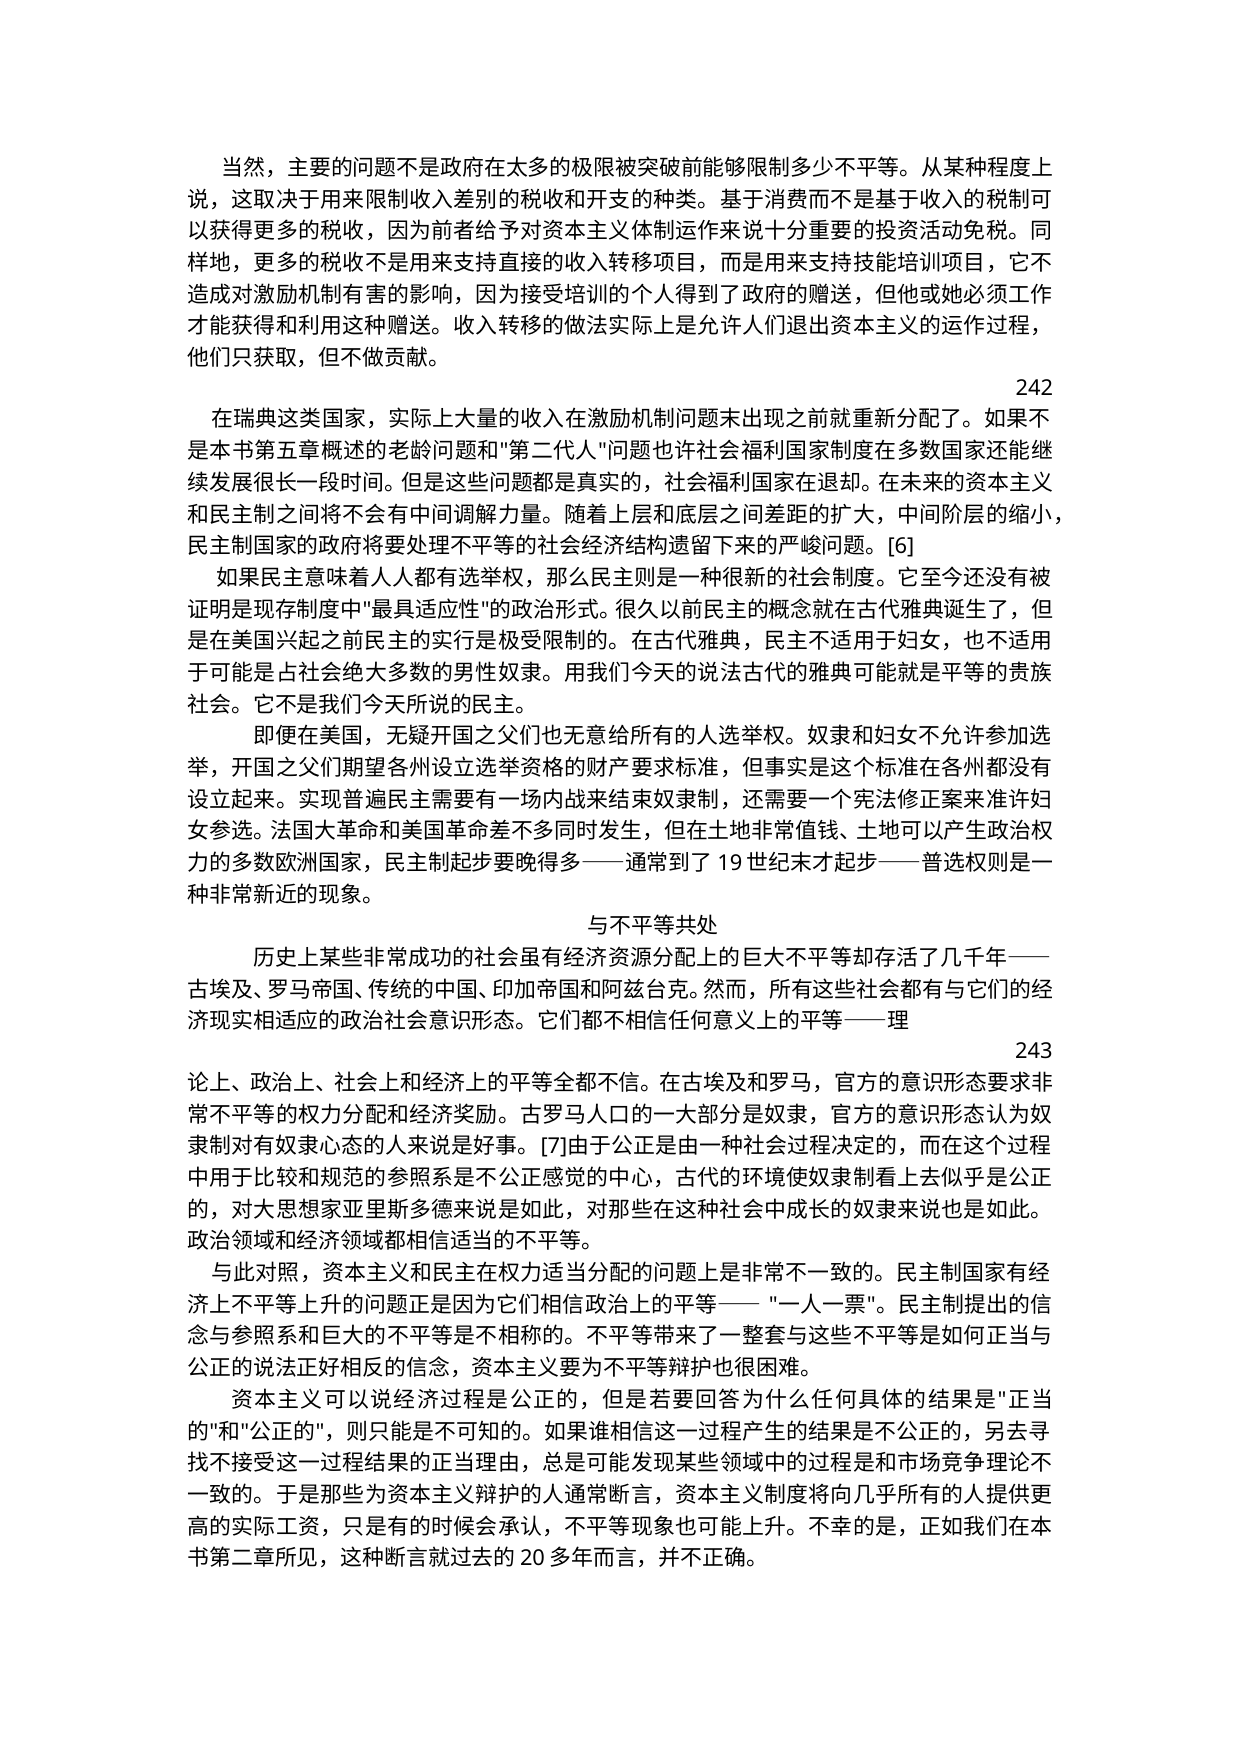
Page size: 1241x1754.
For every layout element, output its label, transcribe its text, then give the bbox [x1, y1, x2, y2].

text 在瑞典这类国家，实际上大量的收入在激励机制问题末出现之前就重新分配了。如果不是本书第五章概述的老龄问题和"第二代人"问题也许社会福利国家制度在多数国家还能继续发展很长一段时间。但是这些问题都是真实的，社会福利国家在退却。在未来的资本主义和民主制之间将不会有中间调解力量。随着上层和底层之间差距的扩大，中间阶层的缩小，民主制国家的政府将要处理不平等的社会经济结构遗留下来的严峻问题。[6] [187, 401, 1053, 560]
text 资本主义可以说经济过程是公正的，但是若要回答为什么任何具体的结果是"正当的"和"公正的"，则只能是不可知的。如果谁相信这一过程产生的结果是不公正的，另去寻找不接受这一过程结果的正当理由，总是可能发现某些领域中的过程是和市场竞争理论不一致的。于是那些为资本主义辩护的人通常断言，资本主义制度将向几乎所有的人提供更高的实际工资，只是有的时候会承认，不平等现象也可能上升。不幸的是，正如我们在本书第二章所见，这种断言就过去的20多年而言，并不正确。 [187, 1382, 1053, 1572]
text 历史上某些非常成功的社会虽有经济资源分配上的巨大不平等却存活了几千年——古埃及、罗马帝国、传统的中国、印加帝国和阿兹台克。然而，所有这些社会都有与它们的经济现实相适应的政治社会意识形态。它们都不相信任何意义上的平等——理 [187, 940, 1053, 1035]
text 如果民主意味着人人都有选举权，那么民主则是一种很新的社会制度。它至今还没有被证明是现存制度中"最具适应性"的政治形式。很久以前民主的概念就在古代雅典诞生了，但是在美国兴起之前民主的实行是极受限制的。在古代雅典，民主不适用于妇女，也不适用于可能是占社会绝大多数的男性奴隶。用我们今天的说法古代的雅典可能就是平等的贵族社会。它不是我们今天所说的民主。 [187, 560, 1053, 718]
text 242 [187, 372, 1053, 401]
text 论上、政治上、社会上和经济上的平等全都不信。在古埃及和罗马，官方的意识形态要求非常不平等的权力分配和经济奖励。古罗马人口的一大部分是奴隶，官方的意识形态认为奴隶制对有奴隶心态的人来说是好事。[7]由于公正是由一种社会过程决定的，而在这个过程中用于比较和规范的参照系是不公正感觉的中心，古代的环境使奴隶制看上去似乎是公正的，对大思想家亚里斯多德来说是如此，对那些在这种社会中成长的奴隶来说也是如此。政治领域和经济领域都相信适当的不平等。 [187, 1065, 1053, 1255]
text 243 [187, 1035, 1053, 1065]
text 与此对照，资本主义和民主在权力适当分配的问题上是非常不一致的。民主制国家有经济上不平等上升的问题正是因为它们相信政治上的平等—— "一人一票"。民主制提出的信念与参照系和巨大的不平等是不相称的。不平等带来了一整套与这些不平等是如何正当与公正的说法正好相反的信念，资本主义要为不平等辩护也很困难。 [187, 1255, 1053, 1382]
text 当然，主要的问题不是政府在太多的极限被突破前能够限制多少不平等。从某种程度上说，这取决于用来限制收入差别的税收和开支的种类。基于消费而不是基于收入的税制可以获得更多的税收，因为前者给予对资本主义体制运作来说十分重要的投资活动免税。同样地，更多的税收不是用来支持直接的收入转移项目，而是用来支持技能培训项目，它不造成对激励机制有害的影响，因为接受培训的个人得到了政府的赠送，但他或她必须工作才能获得和利用这种赠送。收入转移的做法实际上是允许人们退出资本主义的运作过程，他们只获取，但不做贡献。 [187, 150, 1053, 372]
text 与不平等共处 [187, 908, 1053, 940]
text 即便在美国，无疑开国之父们也无意给所有的人选举权。奴隶和妇女不允许参加选举，开国之父们期望各州设立选举资格的财产要求标准，但事实是这个标准在各州都没有设立起来。实现普遍民主需要有一场内战来结束奴隶制，还需要一个宪法修正案来准许妇女参选。法国大革命和美国革命差不多同时发生，但在土地非常值钱、土地可以产生政治权力的多数欧洲国家，民主制起步要晚得多——通常到了19世纪末才起步——普选权则是一种非常新近的现象。 [187, 718, 1053, 908]
